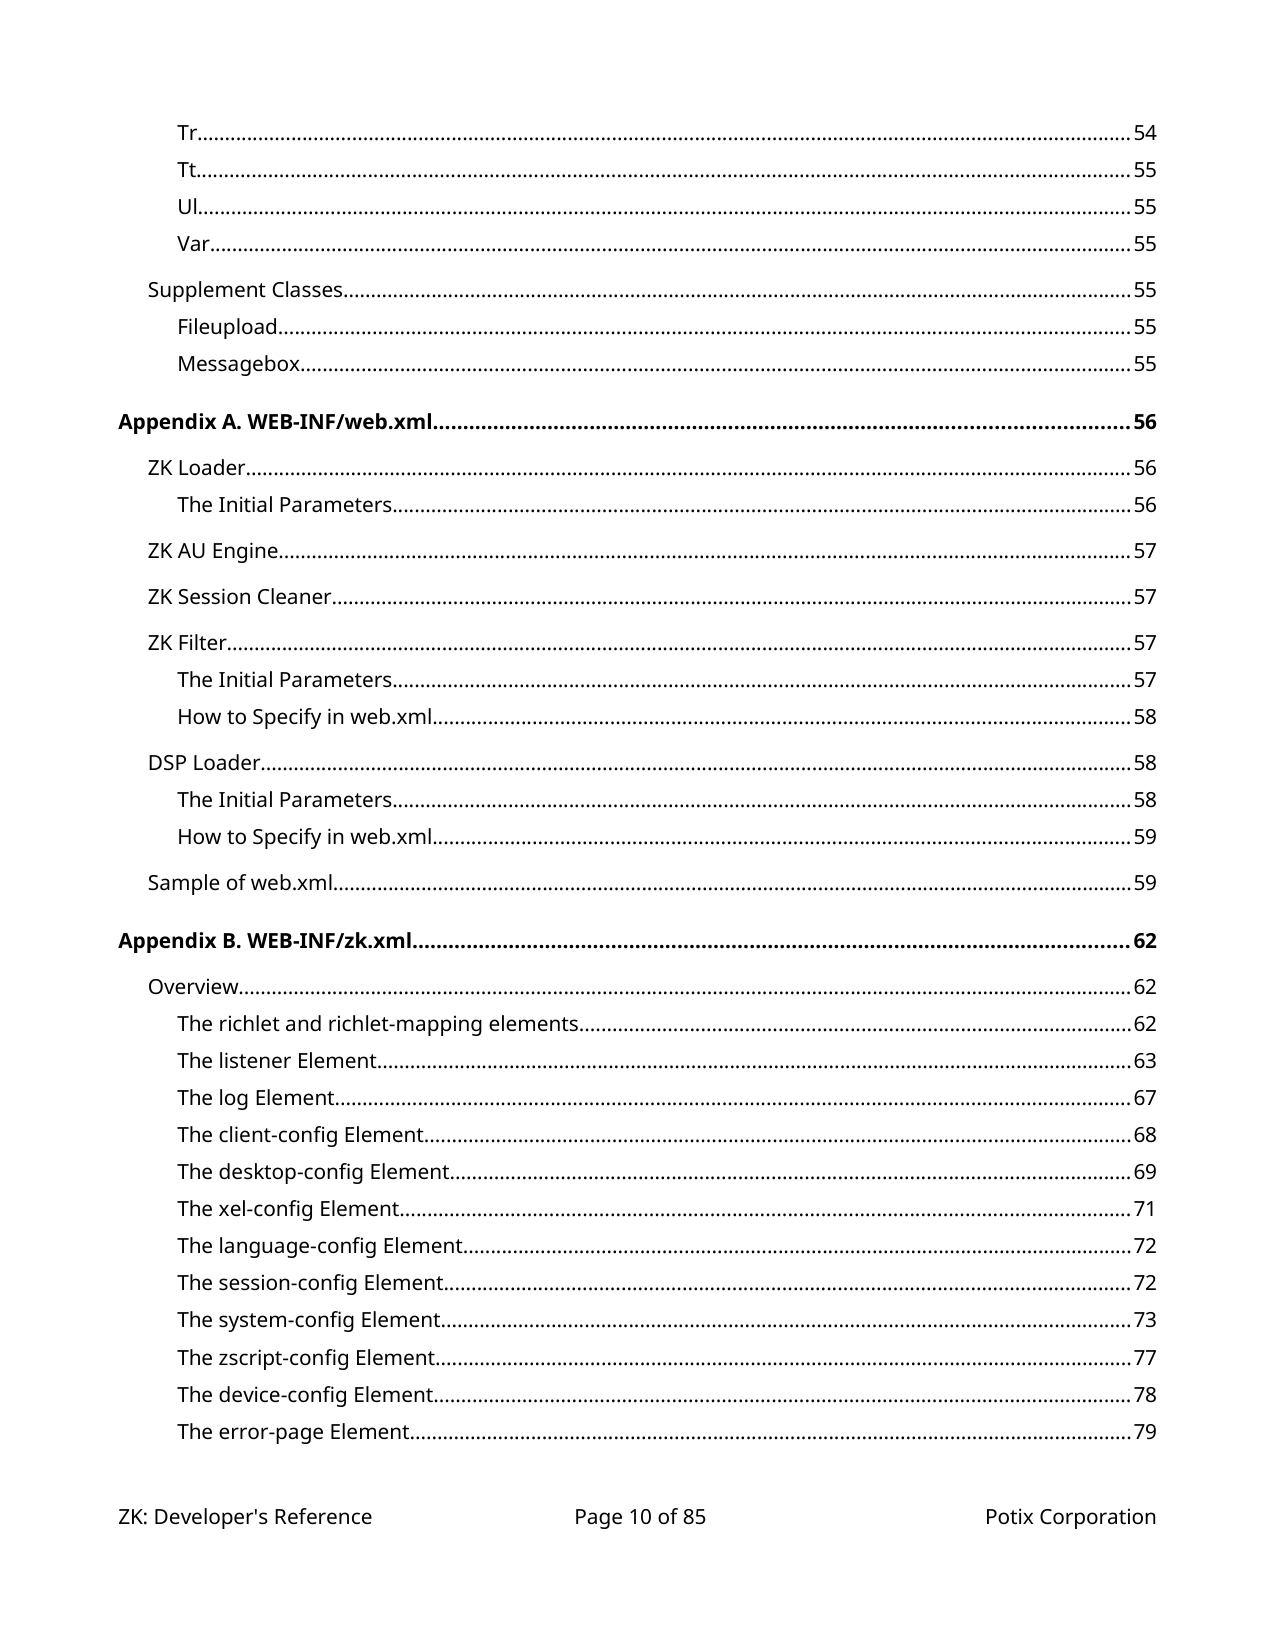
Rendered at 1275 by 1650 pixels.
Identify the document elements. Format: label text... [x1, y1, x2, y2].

text Sample of web.xml 59 [148, 868, 1157, 896]
text ZK Filter 57 [148, 628, 1157, 656]
text ZK AU Engine 57 [148, 536, 1157, 564]
text The Initial Parameters 58 [177, 785, 1157, 813]
text The Initial Parameters 57 [177, 665, 1157, 693]
text Tr 54 [177, 118, 1157, 146]
text Fileupload 55 [177, 312, 1157, 341]
text Overview 62 [148, 972, 1157, 1000]
text The richlet and richlet-mapping elements 62 [177, 1009, 1157, 1037]
text The system-config Element 73 [177, 1306, 1157, 1334]
text The client-config Element 68 [177, 1120, 1157, 1148]
text Appendix B. WEB-INF/zk.xml 62 [118, 926, 1157, 954]
text Var 55 [177, 229, 1157, 258]
text The desktop-config Element 69 [177, 1157, 1157, 1186]
text The device-config Element 78 [177, 1380, 1157, 1408]
text Messagebox 55 [177, 349, 1157, 378]
text The language-config Element 72 [177, 1231, 1157, 1260]
text Supplement Classes 55 [148, 275, 1157, 303]
text The session-config Element 72 [177, 1268, 1157, 1297]
text The log Element 67 [177, 1083, 1157, 1111]
text The xel-config Element 71 [177, 1194, 1157, 1223]
text The zscript-config Element 77 [177, 1343, 1157, 1371]
text DSP Loader 58 [148, 748, 1157, 776]
text How to Specify in web.xml 59 [177, 822, 1157, 851]
text How to Specify in web.xml 58 [177, 702, 1157, 730]
text ZK Loader 56 [148, 453, 1157, 481]
text ZK Session Cleaner 57 [148, 582, 1157, 610]
text The error-page Element 79 [177, 1417, 1157, 1445]
text Tt 55 [177, 155, 1157, 183]
text Ul 55 [177, 192, 1157, 221]
text Appendix A. WEB-INF/web.xml 56 [118, 407, 1157, 435]
text The Initial Parameters 56 [177, 490, 1157, 518]
text The listener Element 63 [177, 1046, 1157, 1074]
